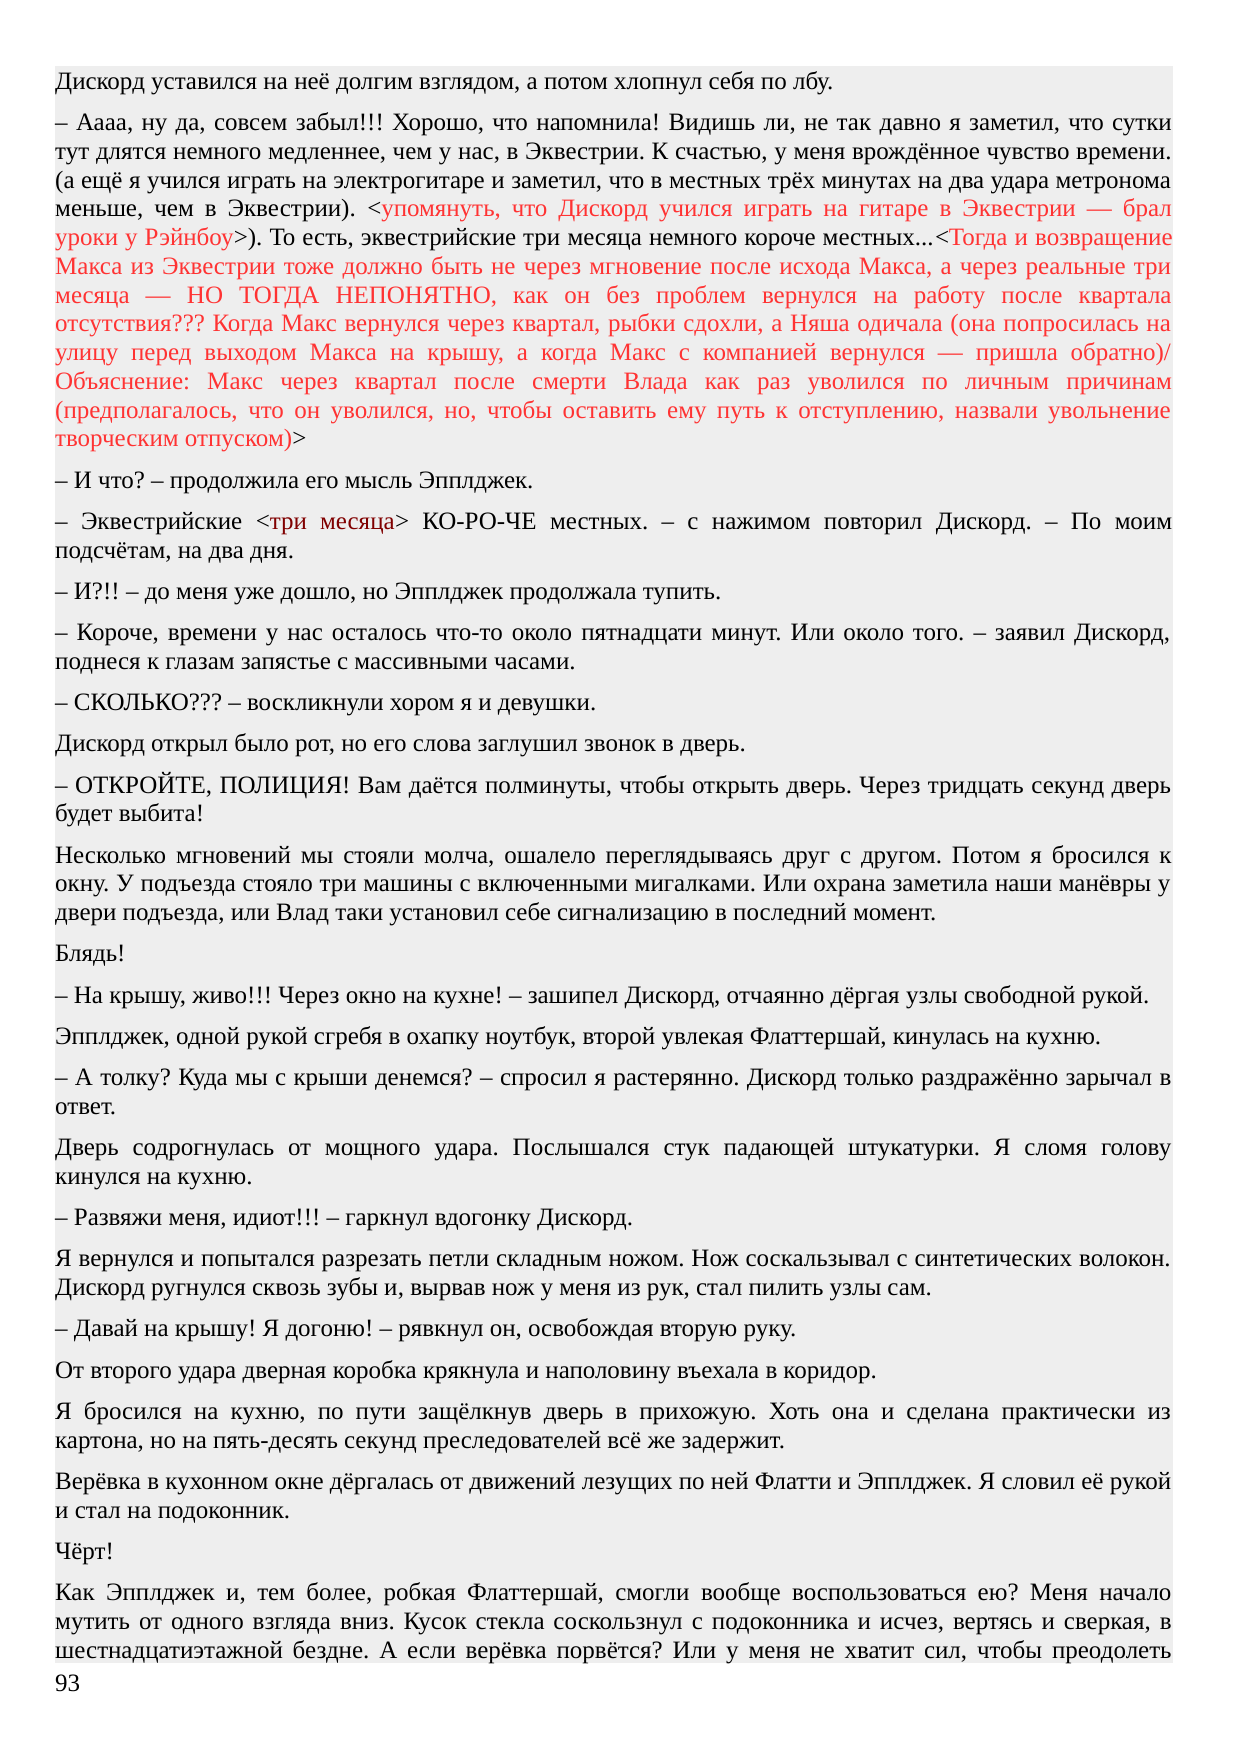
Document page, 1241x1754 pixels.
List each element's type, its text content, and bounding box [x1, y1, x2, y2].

text Дискорд открыл было рот, но его слова заглушил звонок в дверь. [55, 728, 1173, 757]
text Я бросился на кухню, по пути защёлкнув дверь в прихожую. Хоть она и сделана практически из картона, но на пять-десять секунд преследователей всё же задержит. [55, 1396, 1173, 1453]
text – Давай на крышу! Я догоню! – рявкнул он, освобождая вторую руку. [55, 1313, 1173, 1342]
text – И?!! – до меня уже дошло, но Эпплджек продолжала тупить. [55, 576, 1173, 605]
text От второго удара дверная коробка крякнула и наполовину въехала в коридор. [55, 1355, 1173, 1383]
text Дискорд уставился на неё долгим взглядом, а потом хлопнул себя по лбу. [55, 66, 1173, 95]
text – Короче, времени у нас осталось что-то около пятнадцати минут. Или около того. – заявил Дискорд, поднеся к глазам запястье с массивными часами. [55, 617, 1173, 675]
text – Аааа, ну да, совсем забыл!!! Хорошо, что напомнила! Видишь ли, не так давно я заметил, что сутки тут длятся немного медленнее, чем у нас, в Эквестрии. К счастью, у меня врождённое чувство времени. (а ещё я учился играть на электрогитаре и заметил, что в местных трёх минутах на два удара метронома меньше, чем в Эквестрии). <упомянуть, что Дискорд учился играть на гитаре в Эквестрии — брал уроки у Рэйнбоу>). То есть, эквестрийские три месяца немного короче местных...<Тогда и возвращение Макса из Эквестрии тоже должно быть не через мгновение после исхода Макса, а через реальные три месяца — НО ТОГДА НЕПОНЯТНО, как он без проблем вернулся на работу после квартала отсутствия??? Когда Макс вернулся через квартал, рыбки сдохли, а Няша одичала (она попросилась на улицу перед выходом Макса на крышу, а когда Макс с компанией вернулся — пришла обратно)/ Объяснение: Макс через квартал после смерти Влада как раз уволился по личным причинам (предполагалось, что он уволился, но, чтобы оставить ему путь к отступлению, назвали увольнение творческим отпуском)> [55, 107, 1173, 452]
text Верёвка в кухонном окне дёргалась от движений лезущих по ней Флатти и Эпплджек. Я словил её рукой и стал на подоконник. [55, 1466, 1173, 1523]
text – На крышу, живо!!! Через окно на кухне! – зашипел Дискорд, отчаянно дёргая узлы свободной рукой. [55, 980, 1173, 1008]
text – Эквестрийские <три месяца> КО-РО-ЧЕ местных. – с нажимом повторил Дискорд. – По моим подсчётам, на два дня. [55, 506, 1173, 563]
text Блядь! [55, 938, 1173, 967]
text – ОТКРОЙТЕ, ПОЛИЦИЯ! Вам даётся полминуты, чтобы открыть дверь. Через тридцать секунд дверь будет выбита! [55, 770, 1173, 827]
text – Развяжи меня, идиот!!! – гаркнул вдогонку Дискорд. [55, 1202, 1173, 1231]
text – А толку? Куда мы с крыши денемся? – спросил я растерянно. Дискорд только раздражённо зарычал в ответ. [55, 1062, 1173, 1120]
text Дверь содрогнулась от мощного удара. Послышался стук падающей штукатурки. Я сломя голову кинулся на кухню. [55, 1132, 1173, 1190]
text Я вернулся и попытался разрезать петли складным ножом. Нож соскальзывал с синтетических волокон. Дискорд ругнулся сквозь зубы и, вырвав нож у меня из рук, стал пилить узлы сам. [55, 1243, 1173, 1301]
text Чёрт! [55, 1536, 1173, 1565]
text Несколько мгновений мы стояли молча, ошалело переглядываясь друг с другом. Потом я бросился к окну. У подъезда стояло три машины с включенными мигалками. Или охрана заметила наши манёвры у двери подъезда, или Влад таки установил себе сигнализацию в последний момент. [55, 840, 1173, 926]
text – СКОЛЬКО??? – воскликнули хором я и девушки. [55, 687, 1173, 716]
text Эпплджек, одной рукой сгребя в охапку ноутбук, второй увлекая Флаттершай, кинулась на кухню. [55, 1021, 1173, 1050]
text – И что? – продолжила его мысль Эпплджек. [55, 465, 1173, 493]
text Как Эпплджек и, тем более, робкая Флаттершай, смогли вообще воспользоваться ею? Меня начало мутить от одного взгляда вниз. Кусок стекла соскользнул с подоконника и исчез, вертясь и сверкая, в шестнадцатиэтажной бездне. А если верёвка порвётся? Или у меня не хватит сил, чтобы преодолеть [55, 1577, 1173, 1663]
